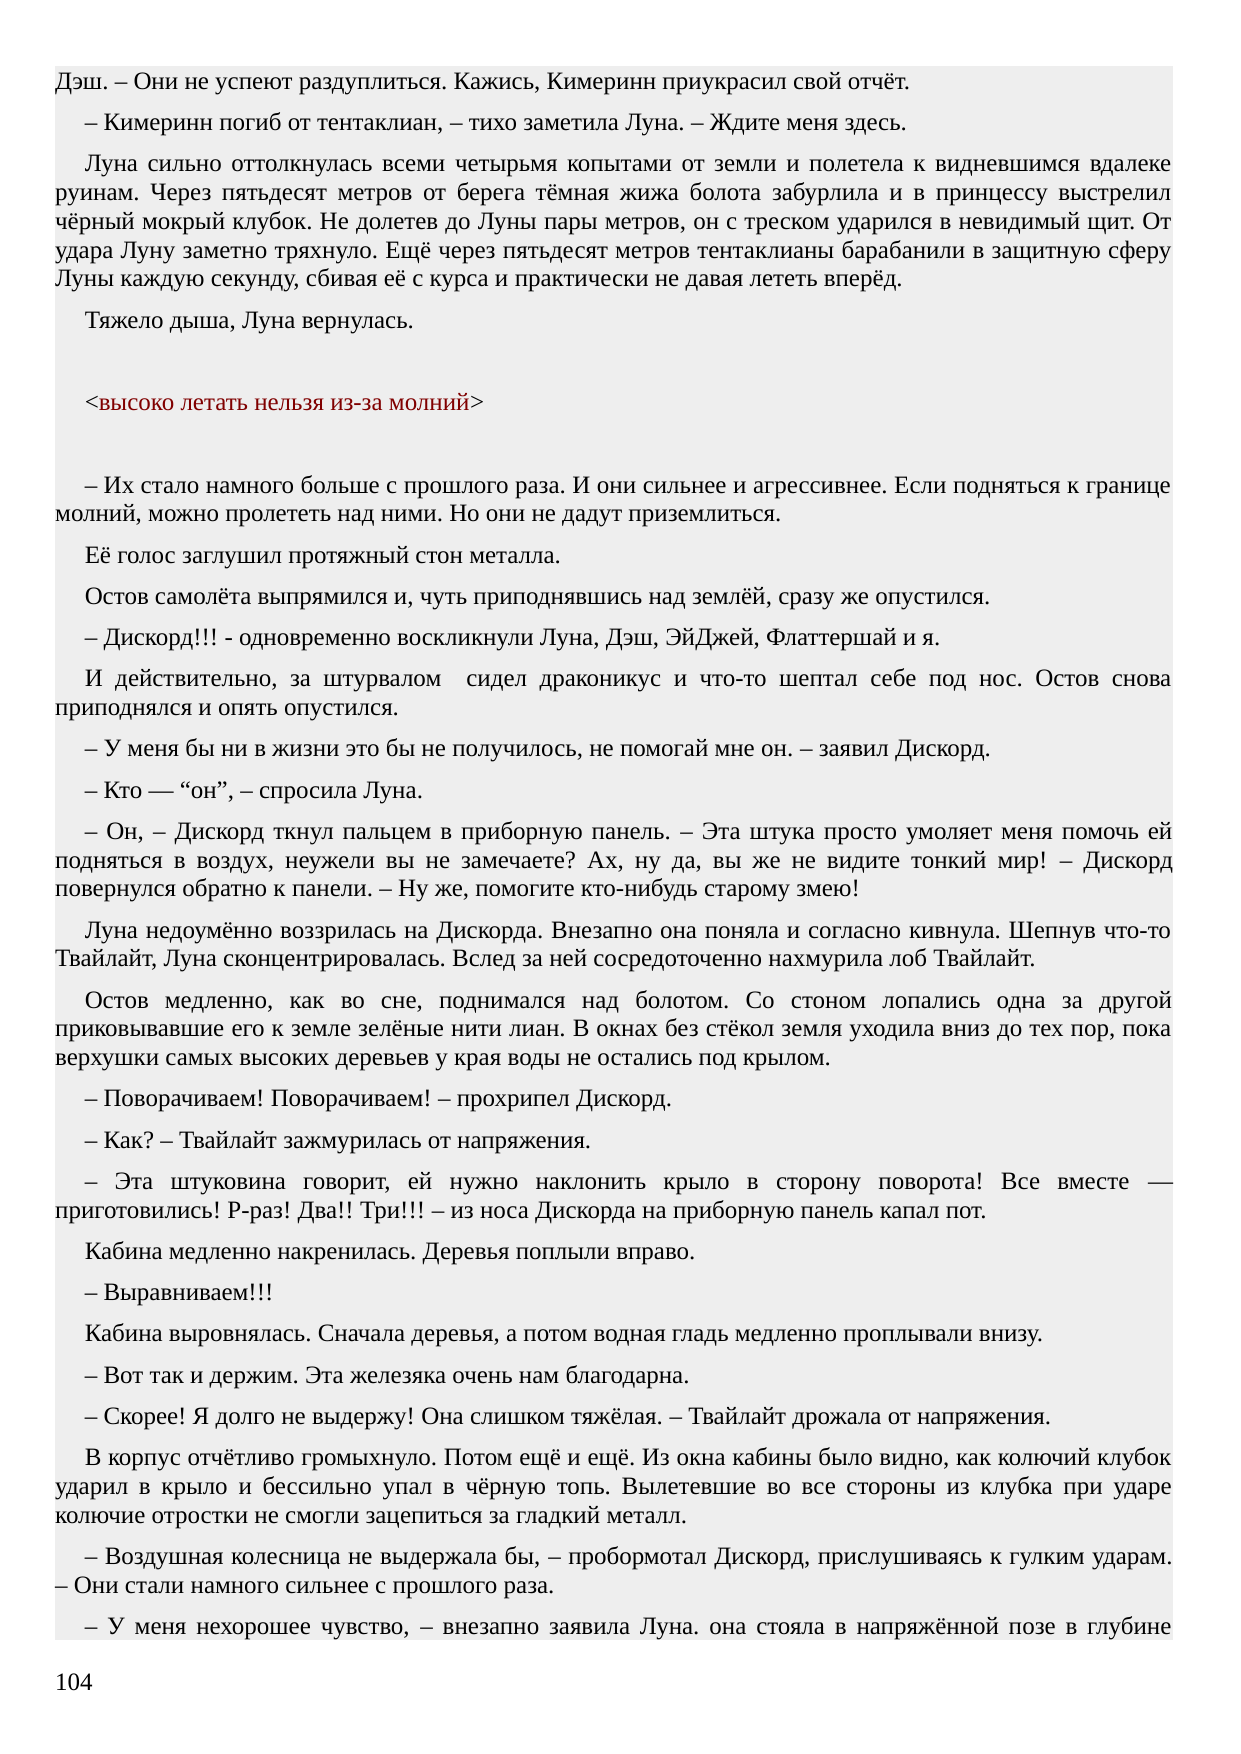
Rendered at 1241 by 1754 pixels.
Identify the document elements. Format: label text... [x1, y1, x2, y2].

text Луна недоумённо воззрилась на Дискорда. Внезапно она поняла и согласно кивнула. Шепнув что-то Твайлайт, Луна сконцентрировалась. Вслед за ней сосредоточенно нахмурила лоб Твайлайт. [55, 915, 1173, 972]
text – Выравниваем!!! [55, 1277, 1173, 1306]
text И действительно, за штурвалом сидел драконикус и что-то шептал себе под нос. Остов снова приподнялся и опять опустился. [55, 663, 1173, 721]
text – Дискорд!!! - одновременно воскликнули Луна, Дэш, ЭйДжей, Флаттершай и я. [55, 622, 1173, 651]
text <высоко летать нельзя из-за молний> [55, 387, 1173, 416]
text Её голос заглушил протяжный стон металла. [55, 540, 1173, 568]
text Дэш. – Они не успеют раздуплиться. Кажись, Кимеринн приукрасил свой отчёт. [55, 66, 1173, 95]
text Луна сильно оттолкнулась всеми четырьмя копытами от земли и полетела к видневшимся вдалеке руинам. Через пятьдесят метров от берега тёмная жижа болота забурлила и в принцессу выстрелил чёрный мокрый клубок. Не долетев до Луны пары метров, он с треском ударился в невидимый щит. От удара Луну заметно тряхнуло. Ещё через пятьдесят метров тентаклианы барабанили в защитную сферу Луны каждую секунду, сбивая её с курса и практически не давая лететь вперёд. [55, 148, 1173, 292]
text – Поворачиваем! Поворачиваем! – прохрипел Дискорд. [55, 1083, 1173, 1112]
text – У меня нехорошее чувство, – внезапно заявила Луна. она стояла в напряжённой позе в глубине [55, 1611, 1173, 1640]
text – У меня бы ни в жизни это бы не получилось, не помогай мне он. – заявил Дискорд. [55, 733, 1173, 762]
text – Скорее! Я долго не выдержу! Она слишком тяжёлая. – Твайлайт дрожала от напряжения. [55, 1401, 1173, 1430]
text – Как? – Твайлайт зажмурилась от напряжения. [55, 1125, 1173, 1153]
text Тяжело дыша, Луна вернулась. [55, 305, 1173, 333]
text Кабина выровнялась. Сначала деревья, а потом водная гладь медленно проплывали внизу. [55, 1318, 1173, 1347]
text – Вот так и держим. Эта железяка очень нам благодарна. [55, 1360, 1173, 1388]
text Кабина медленно накренилась. Деревья поплыли вправо. [55, 1236, 1173, 1265]
text – Эта штуковина говорит, ей нужно наклонить крыло в сторону поворота! Все вместе — приготовились! Р-раз! Два!! Три!!! – из носа Дискорда на приборную панель капал пот. [55, 1166, 1173, 1223]
text – Их стало намного больше с прошлого раза. И они сильнее и агрессивнее. Если подняться к границе молний, можно пролететь над ними. Но они не дадут приземлиться. [55, 470, 1173, 527]
text – Воздушная колесница не выдержала бы, – пробормотал Дискорд, прислушиваясь к гулким ударам. – Они стали намного сильнее с прошлого раза. [55, 1541, 1173, 1598]
text – Он, – Дискорд ткнул пальцем в приборную панель. – Эта штука просто умоляет меня помочь ей подняться в воздух, неужели вы не замечаете? Ах, ну да, вы же не видите тонкий мир! – Дискорд повернулся обратно к панели. – Ну же, помогите кто-нибудь старому змею! [55, 816, 1173, 902]
text В корпус отчётливо громыхнуло. Потом ещё и ещё. Из окна кабины было видно, как колючий клубок ударил в крыло и бессильно упал в чёрную топь. Вылетевшие во все стороны из клубка при ударе колючие отростки не смогли зацепиться за гладкий металл. [55, 1442, 1173, 1528]
text – Кимеринн погиб от тентаклиан, – тихо заметила Луна. – Ждите меня здесь. [55, 107, 1173, 136]
text Остов медленно, как во сне, поднимался над болотом. Со стоном лопались одна за другой приковывавшие его к земле зелёные нити лиан. В окнах без стёкол земля уходила вниз до тех пор, пока верхушки самых высоких деревьев у края воды не остались под крылом. [55, 985, 1173, 1071]
text Остов самолёта выпрямился и, чуть приподнявшись над землёй, сразу же опустился. [55, 581, 1173, 610]
text – Кто — “он”, – спросила Луна. [55, 775, 1173, 803]
